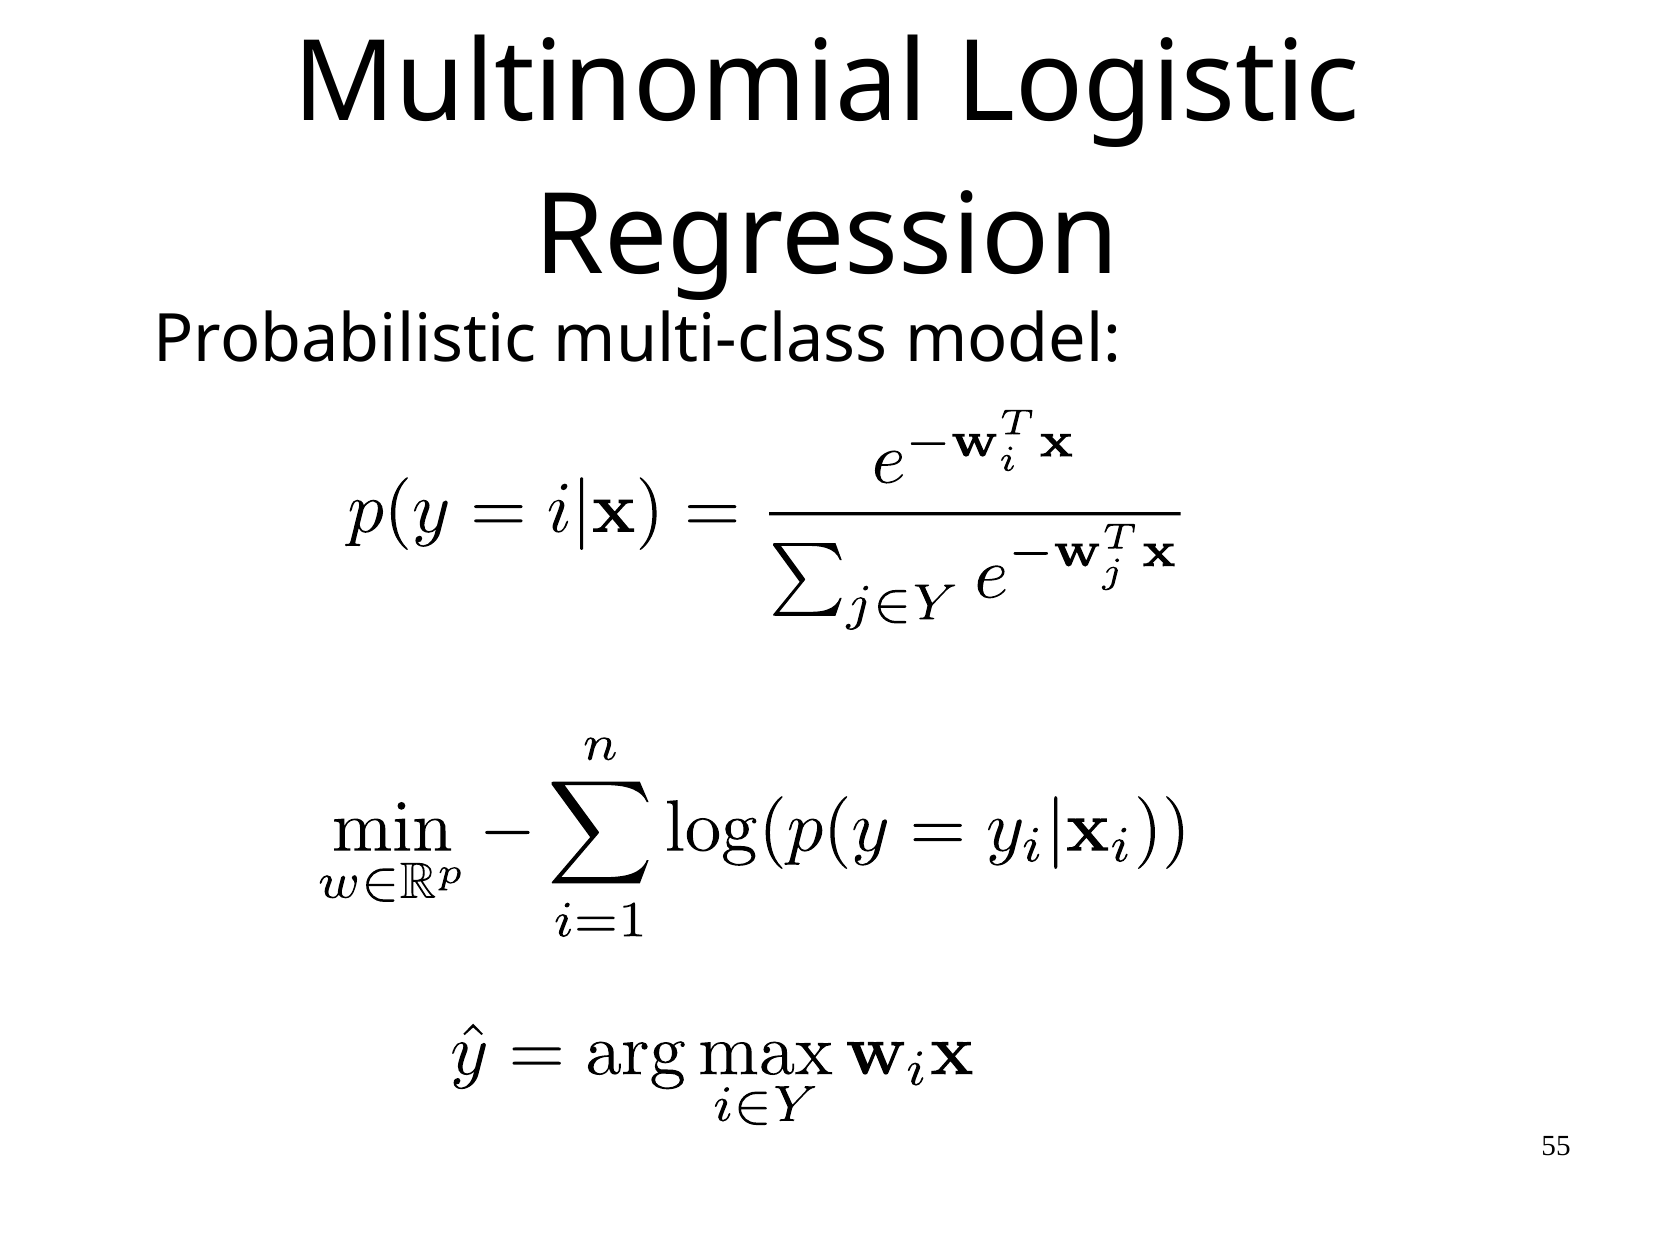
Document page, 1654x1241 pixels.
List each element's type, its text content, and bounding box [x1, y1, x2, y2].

text_box [450, 1023, 974, 1126]
text_box [345, 409, 1181, 631]
list Probabilistic multi-class model: [82, 290, 1571, 1010]
title Multinomial Logistic Regression [82, 49, 1571, 257]
text_box [317, 737, 1191, 938]
